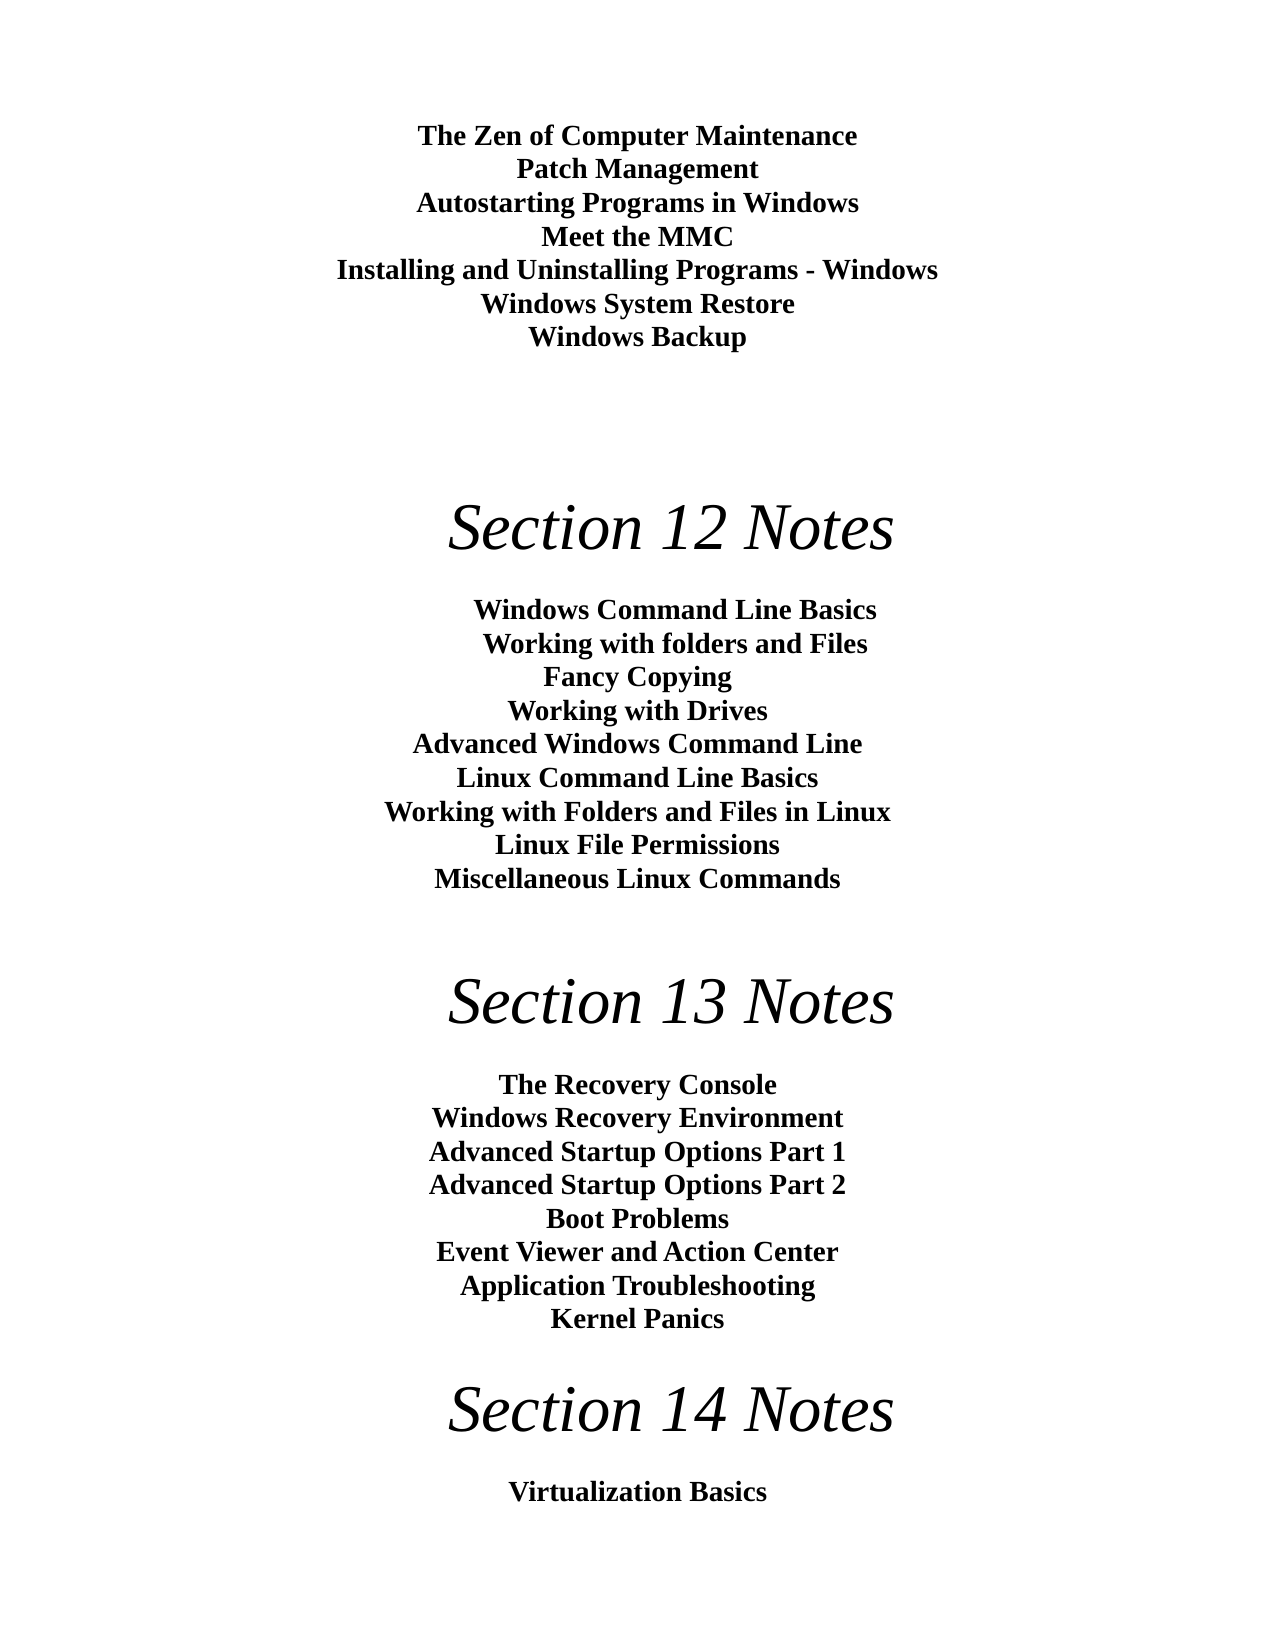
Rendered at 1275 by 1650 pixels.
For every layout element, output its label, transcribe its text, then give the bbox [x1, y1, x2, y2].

text Application Troubleshooting [118, 1268, 1157, 1302]
list Section 14 Notes [156, 1369, 1157, 1445]
text Linux Command Line Basics [118, 760, 1157, 794]
text Windows Recovery Environment [118, 1100, 1157, 1134]
text The Recovery Console [118, 1067, 1157, 1100]
text Kernel Panics [118, 1302, 1157, 1335]
text Advanced Startup Options Part 1 [118, 1134, 1157, 1167]
text Boot Problems [118, 1201, 1157, 1234]
text Windows System Restore [118, 286, 1157, 319]
text Meet the MMC [118, 219, 1157, 252]
list Working with folders and Files [156, 626, 1157, 659]
text Working with Folders and Files in Linux [118, 794, 1157, 827]
text The Zen of Computer Maintenance [118, 118, 1157, 152]
text Linux File Permissions [118, 827, 1157, 861]
text Autostarting Programs in Windows [118, 185, 1157, 219]
list Section 13 Notes [156, 961, 1157, 1038]
text Event Viewer and Action Center [118, 1234, 1157, 1268]
text Installing and Uninstalling Programs - Windows [118, 252, 1157, 286]
list Section 12 Notes [156, 487, 1157, 564]
text Virtualization Basics [118, 1474, 1157, 1508]
text Advanced Windows Command Line [118, 727, 1157, 760]
text Miscellaneous Linux Commands [118, 861, 1157, 894]
text Fancy Copying [118, 659, 1157, 693]
text Working with Drives [118, 693, 1157, 727]
text Patch Management [118, 152, 1157, 185]
list Windows Command Line Basics [156, 592, 1157, 626]
text Advanced Startup Options Part 2 [118, 1167, 1157, 1201]
text Windows Backup [118, 319, 1157, 353]
